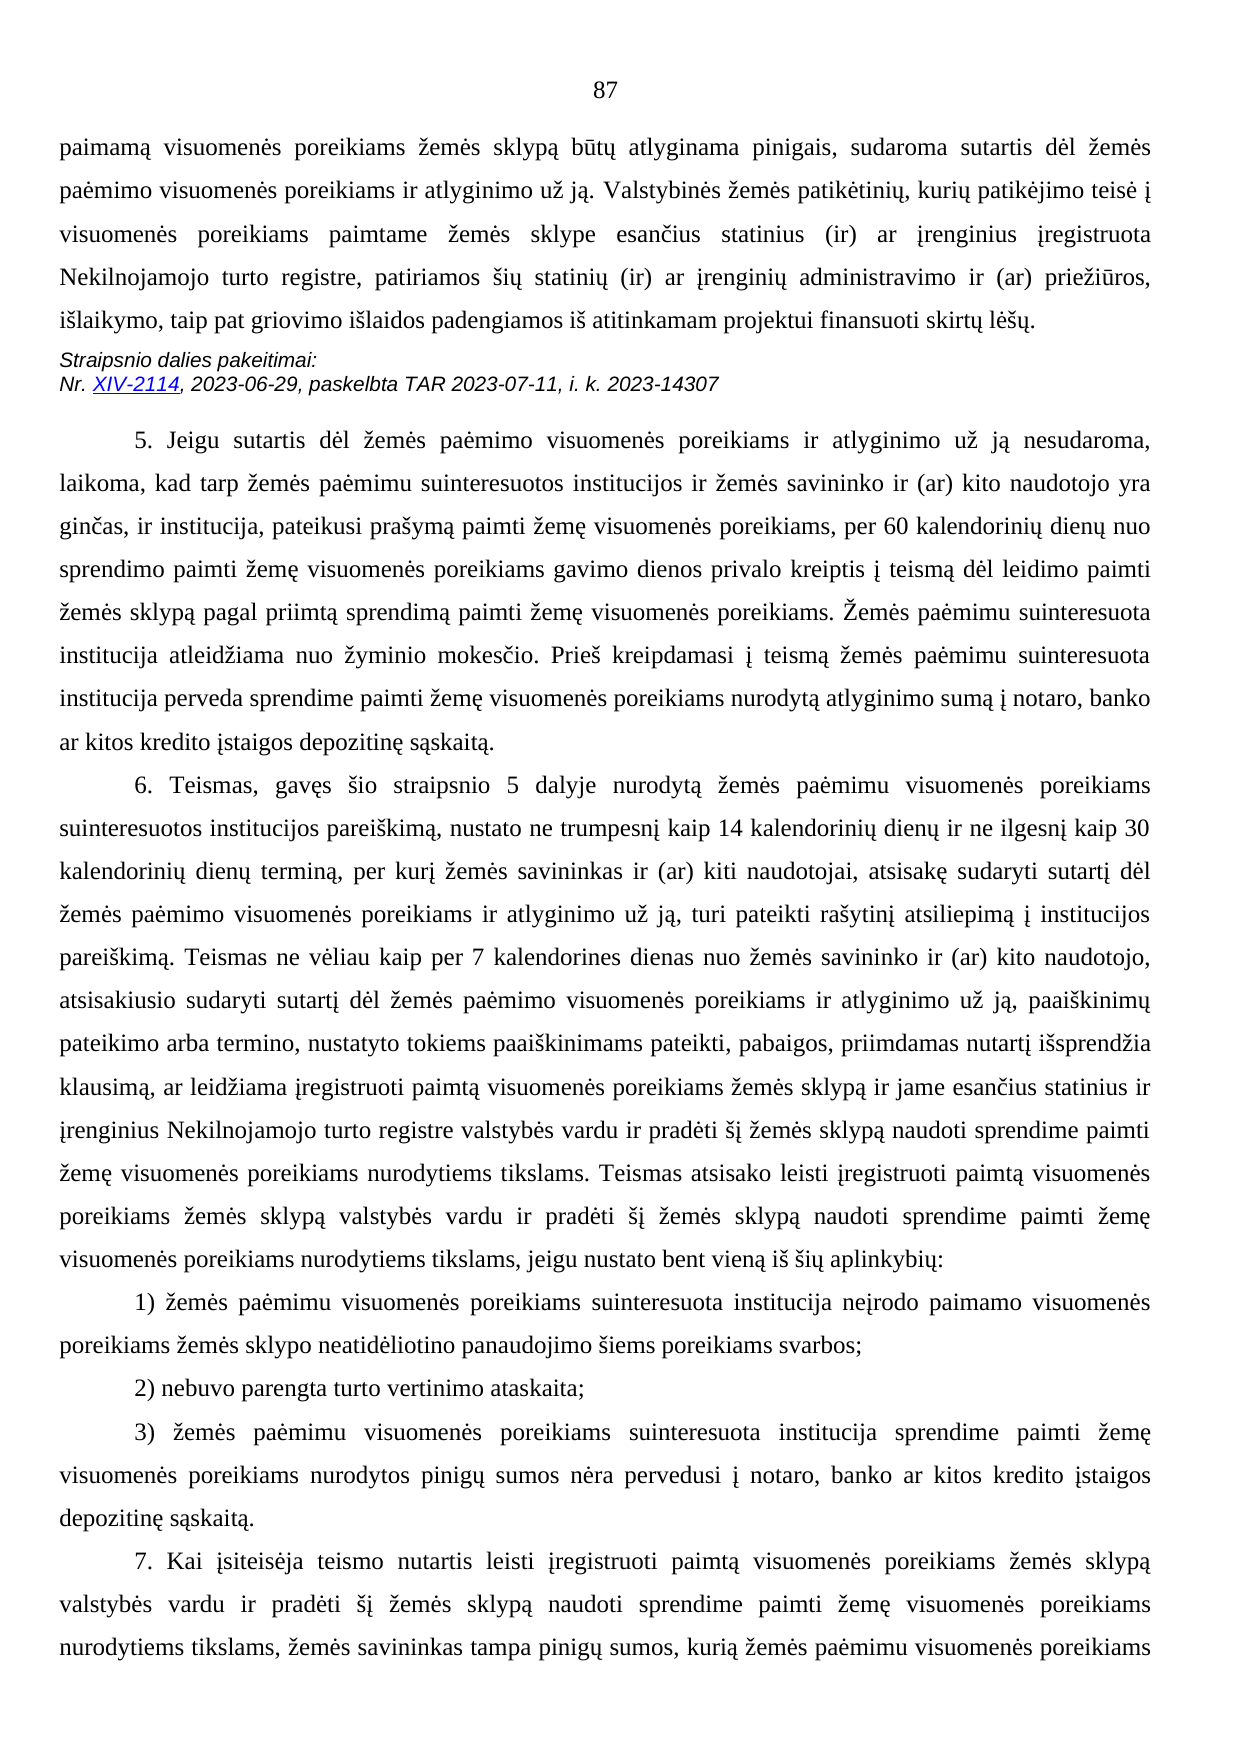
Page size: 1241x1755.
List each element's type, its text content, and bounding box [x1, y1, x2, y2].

text 6. Teismas, gavęs šio straipsnio 5 dalyje nurodytą žemės paėmimu visuomenės poreikiams suinteresuotos institucijos pareiškimą, nustato ne trumpesnį kaip 14 kalendorinių dienų ir ne ilgesnį kaip 30 kalendorinių dienų terminą, per kurį žemės savininkas ir (ar) kiti naudotojai, atsisakę sudaryti sutartį dėl žemės paėmimo visuomenės poreikiams ir atlyginimo už ją, turi pateikti rašytinį atsiliepimą į institucijos pareiškimą. Teismas ne vėliau kaip per 7 kalendorines dienas nuo žemės savininko ir (ar) kito naudotojo, atsisakiusio sudaryti sutartį dėl žemės paėmimo visuomenės poreikiams ir atlyginimo už ją, paaiškinimų pateikimo arba termino, nustatyto tokiems paaiškinimams pateikti, pabaigos, priimdamas nutartį išsprendžia klausimą, ar leidžiama įregistruoti paimtą visuomenės poreikiams žemės sklypą ir jame esančius statinius ir įrenginius Nekilnojamojo turto registre valstybės vardu ir pradėti šį žemės sklypą naudoti sprendime paimti žemę visuomenės poreikiams nurodytiems tikslams. Teismas atsisako leisti įregistruoti paimtą visuomenės poreikiams žemės sklypą valstybės vardu ir pradėti šį žemės sklypą naudoti sprendime paimti žemę visuomenės poreikiams nurodytiems tikslams, jeigu nustato bent vieną iš šių aplinkybių: [59, 770, 1152, 1273]
text Straipsnio dalies pakeitimai: [59, 348, 1152, 372]
text paimamą visuomenės poreikiams žemės sklypą būtų atlyginama pinigais, sudaroma sutartis dėl žemės paėmimo visuomenės poreikiams ir atlyginimo už ją. Valstybinės žemės patikėtinių, kurių patikėjimo teisė į visuomenės poreikiams paimtame žemės sklype esančius statinius (ir) ar įrenginius įregistruota Nekilnojamojo turto registre, patiriamos šių statinių (ir) ar įrenginių administravimo ir (ar) priežiūros, išlaikymo, taip pat griovimo išlaidos padengiamos iš atitinkamam projektui finansuoti skirtų lėšų. [59, 132, 1152, 334]
text 7. Kai įsiteisėja teismo nutartis leisti įregistruoti paimtą visuomenės poreikiams žemės sklypą valstybės vardu ir pradėti šį žemės sklypą naudoti sprendime paimti žemę visuomenės poreikiams nurodytiems tikslams, žemės savininkas tampa pinigų sumos, kurią žemės paėmimu visuomenės poreikiams [59, 1546, 1152, 1661]
text 3) žemės paėmimu visuomenės poreikiams suinteresuota institucija sprendime paimti žemę visuomenės poreikiams nurodytos pinigų sumos nėra pervedusi į notaro, banko ar kitos kredito įstaigos depozitinę sąskaitą. [59, 1417, 1152, 1532]
text 1) žemės paėmimu visuomenės poreikiams suinteresuota institucija neįrodo paimamo visuomenės poreikiams žemės sklypo neatidėliotino panaudojimo šiems poreikiams svarbos; [59, 1287, 1152, 1359]
text 2) nebuvo parengta turto vertinimo ataskaita; [59, 1373, 1152, 1402]
text Nr. XIV-2114, 2023-06-29, paskelbta TAR 2023-07-11, i. k. 2023-14307 [59, 372, 1152, 396]
text 5. Jeigu sutartis dėl žemės paėmimo visuomenės poreikiams ir atlyginimo už ją nesudaroma, laikoma, kad tarp žemės paėmimu suinteresuotos institucijos ir žemės savininko ir (ar) kito naudotojo yra ginčas, ir institucija, pateikusi prašymą paimti žemę visuomenės poreikiams, per 60 kalendorinių dienų nuo sprendimo paimti žemę visuomenės poreikiams gavimo dienos privalo kreiptis į teismą dėl leidimo paimti žemės sklypą pagal priimtą sprendimą paimti žemę visuomenės poreikiams. Žemės paėmimu suinteresuota institucija atleidžiama nuo žyminio mokesčio. Prieš kreipdamasi į teismą žemės paėmimu suinteresuota institucija perveda sprendime paimti žemę visuomenės poreikiams nurodytą atlyginimo sumą į notaro, banko ar kitos kredito įstaigos depozitinę sąskaitą. [59, 425, 1152, 755]
